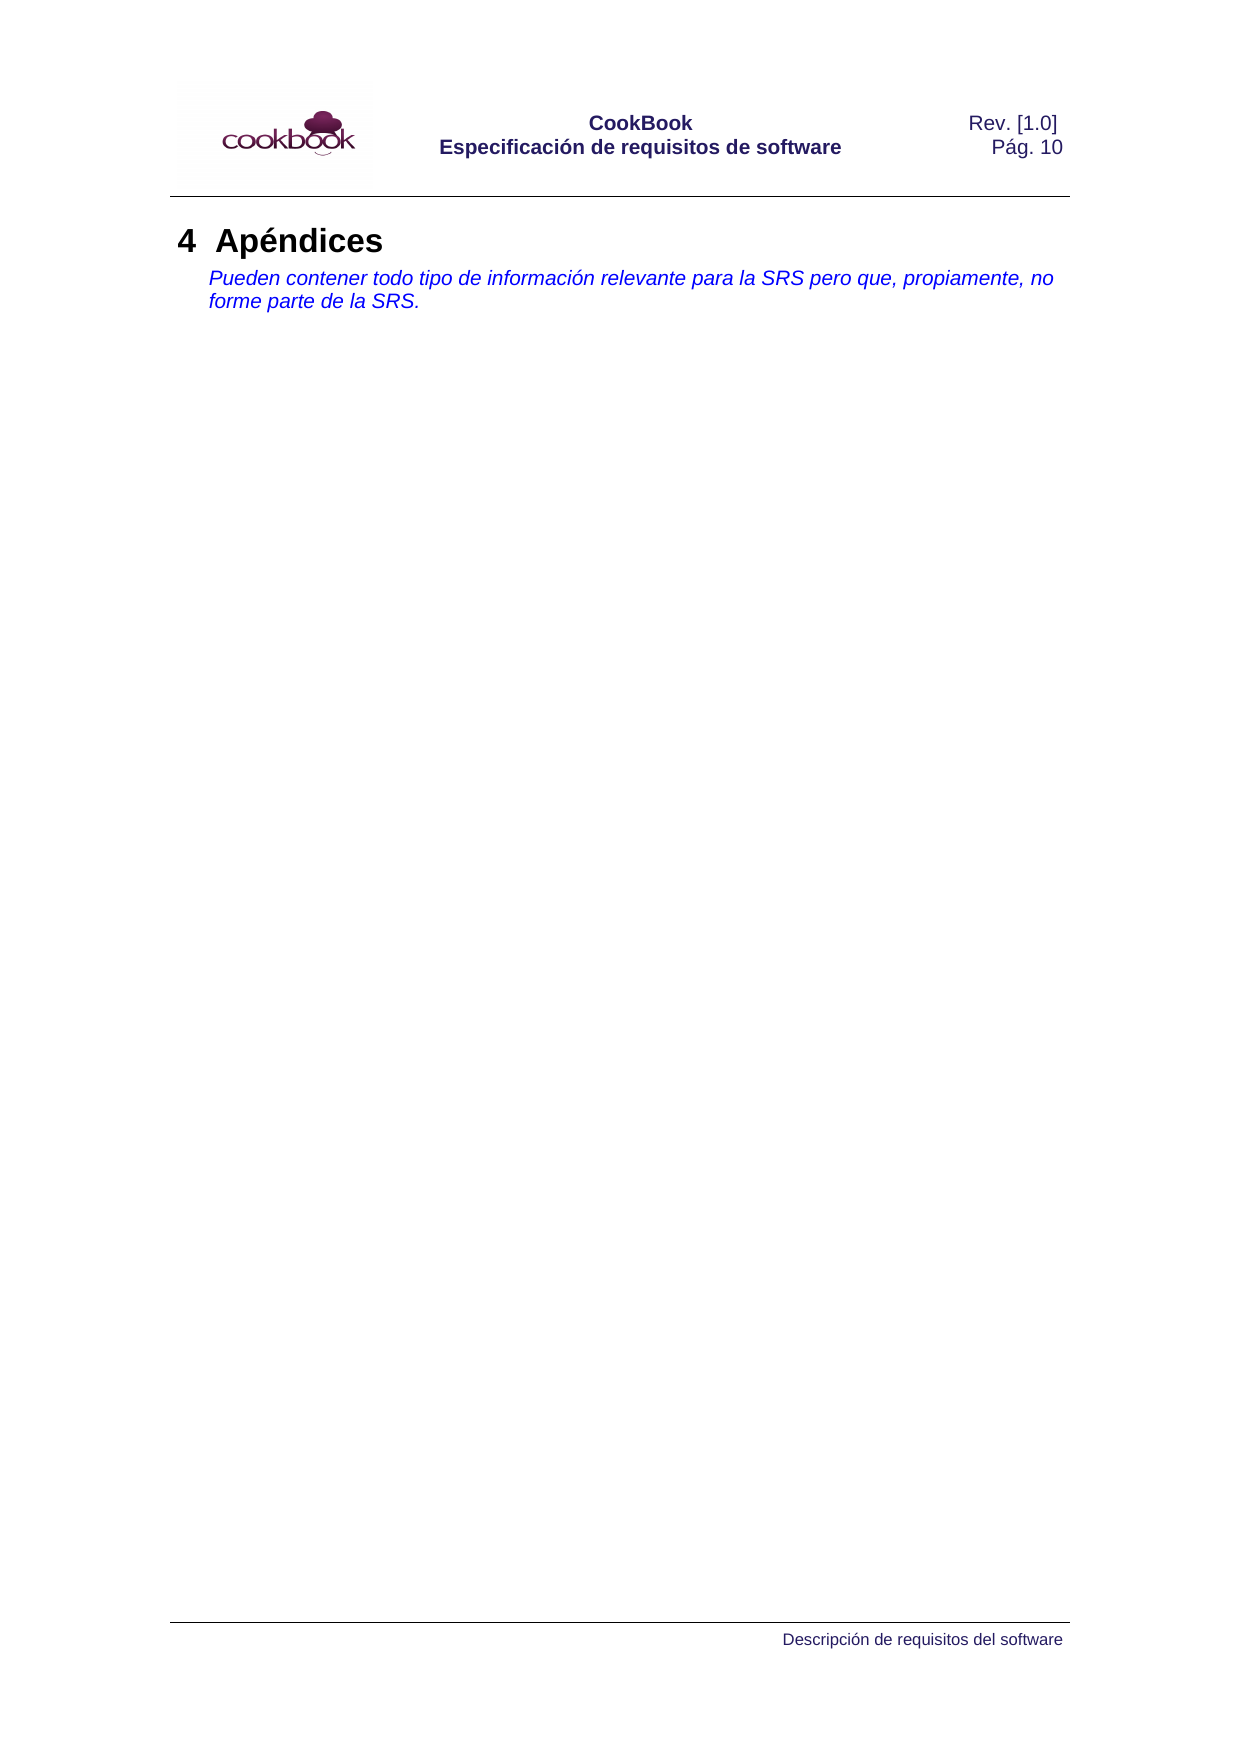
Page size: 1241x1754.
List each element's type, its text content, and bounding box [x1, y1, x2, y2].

subtitle Apéndices [177, 221, 1063, 259]
text Pueden contener todo tipo de información relevante para la SRS pero que, propiamente, no forme parte de la SRS. [208, 265, 1063, 313]
picture [177, 81, 373, 189]
